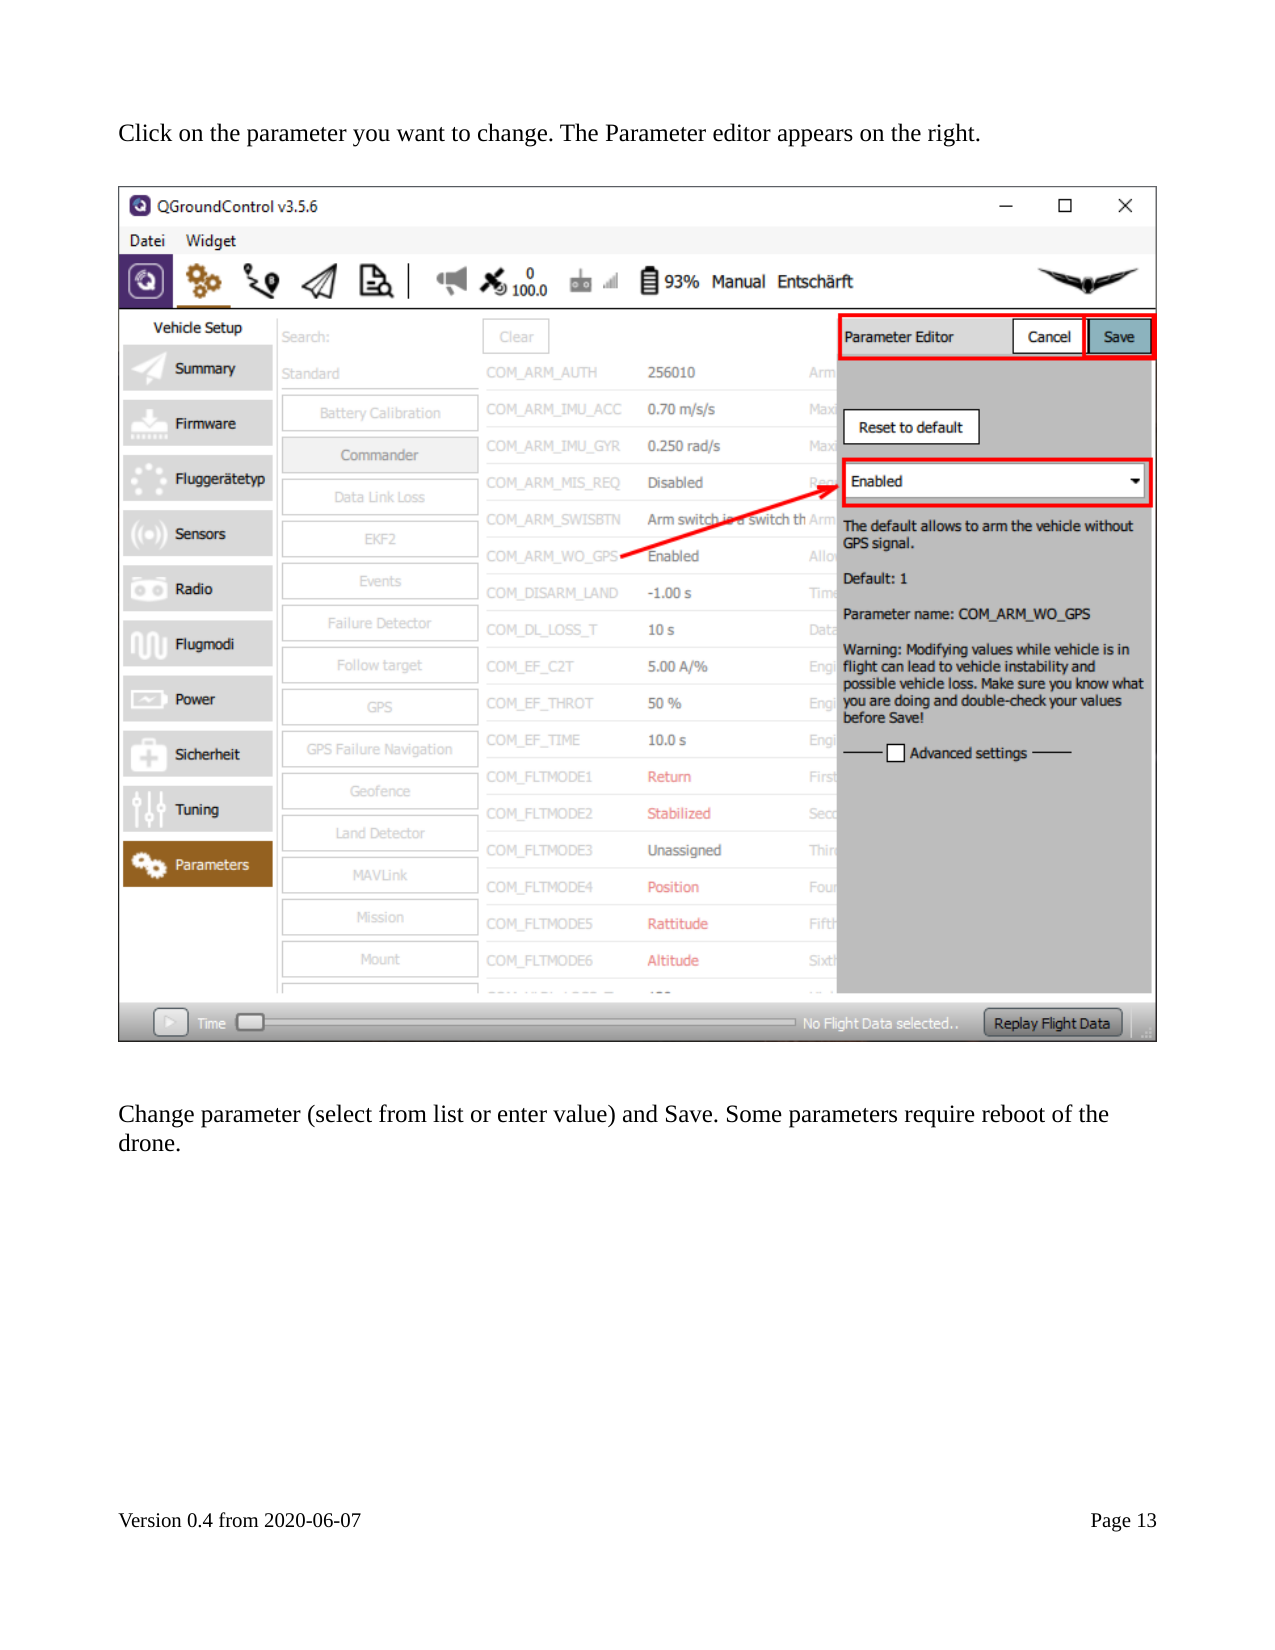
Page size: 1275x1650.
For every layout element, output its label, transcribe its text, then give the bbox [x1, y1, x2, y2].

text Click on the parameter you want to change. The Parameter editor appears on the right. [118, 118, 1157, 147]
text Change parameter (select from list or enter value) and Save. Some parameters require reboot of the drone. [118, 1099, 1157, 1157]
picture [118, 186, 1157, 1042]
